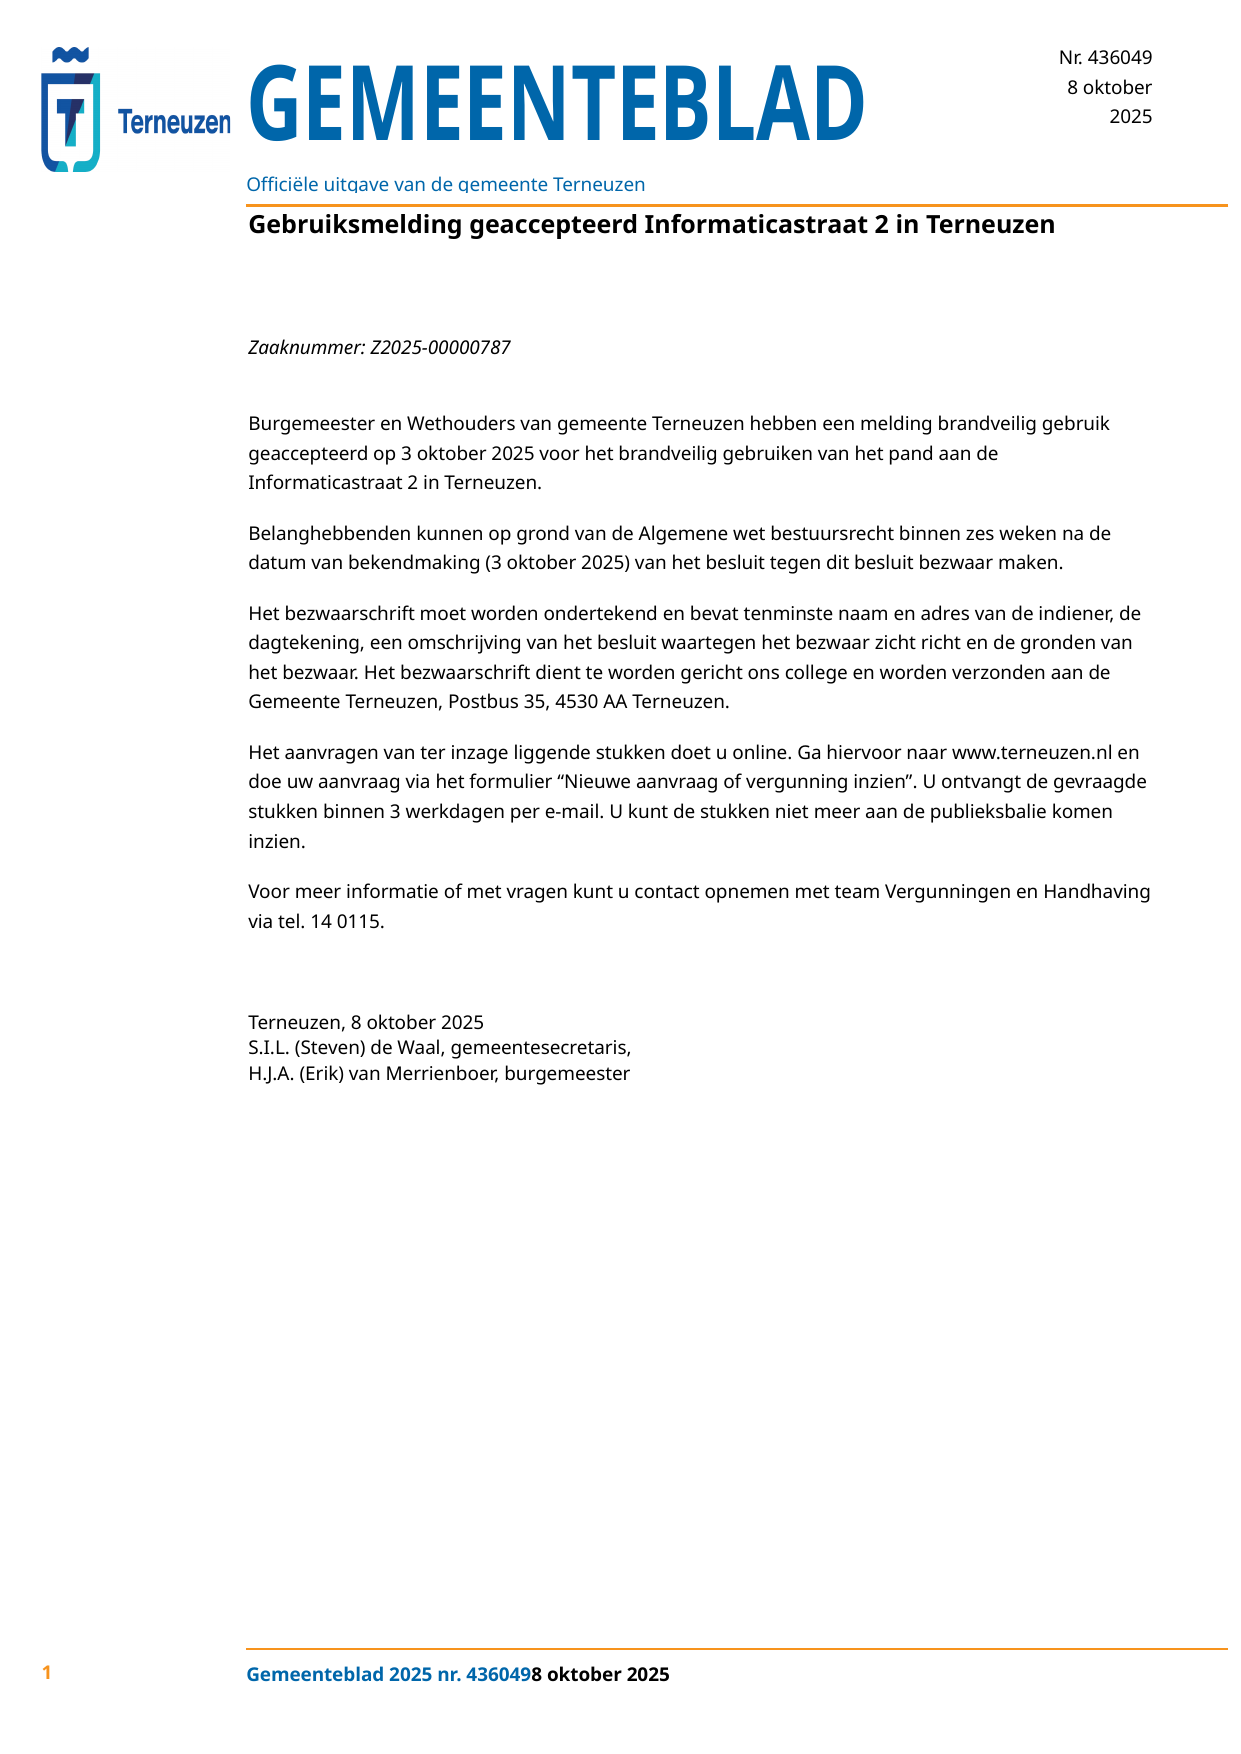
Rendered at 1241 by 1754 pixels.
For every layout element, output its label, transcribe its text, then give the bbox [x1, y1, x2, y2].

table_cell [700, 1035, 1152, 1060]
text Burgemeester en Wethouders van gemeente Terneuzen hebben een melding brandveilig gebruik geaccepteerd op 3 oktober 2025 voor het brandveilig gebruiken van het pand aan de Informaticastraat 2 in Terneuzen. [248, 410, 1152, 495]
text Belanghebbenden kunnen op grond van de Algemene wet bestuursrecht binnen zes weken na de datum van bekendmaking (3 oktober 2025) van het besluit tegen dit besluit bezwaar maken. [248, 520, 1152, 575]
table_cell H.J.A. (Erik) van Merrienboer, burgemeester [248, 1060, 1152, 1086]
table_cell [248, 1086, 700, 1112]
picture [41, 47, 231, 172]
text Zaaknummer: Z2025-00000787 [248, 334, 1152, 360]
text Voor meer informatie of met vragen kunt u contact opnemen met team Vergunningen en Handhaving via tel. 14 0115. [248, 878, 1152, 934]
table_header Terneuzen, 8 oktober 2025 [248, 1009, 1152, 1034]
text Het aanvragen van ter inzage liggende stukken doet u online. Ga hiervoor naar www.terneuzen.nl en doe uw aanvraag via het formulier “Nieuwe aanvraag of vergunning inzien”. U ontvangt de gevraagde stukken binnen 3 werkdagen per e-mail. U kunt de stukken niet meer aan de publieksbalie komen inzien. [248, 739, 1152, 854]
text Gebruiksmelding geaccepteerd Informaticastraat 2 in Terneuzen [248, 207, 1152, 241]
table_cell [700, 1086, 1152, 1112]
text Het bezwaarschrift moet worden ondertekend en bevat tenminste naam en adres van de indiener, de dagtekening, een omschrijving van het besluit waartegen het bezwaar zicht richt en de gronden van het bezwaar. Het bezwaarschrift dient te worden gericht ons college en worden verzonden aan de Gemeente Terneuzen, Postbus 35, 4530 AA Terneuzen. [248, 600, 1152, 714]
table_cell S.I.L. (Steven) de Waal, gemeentesecretaris, [248, 1035, 700, 1060]
